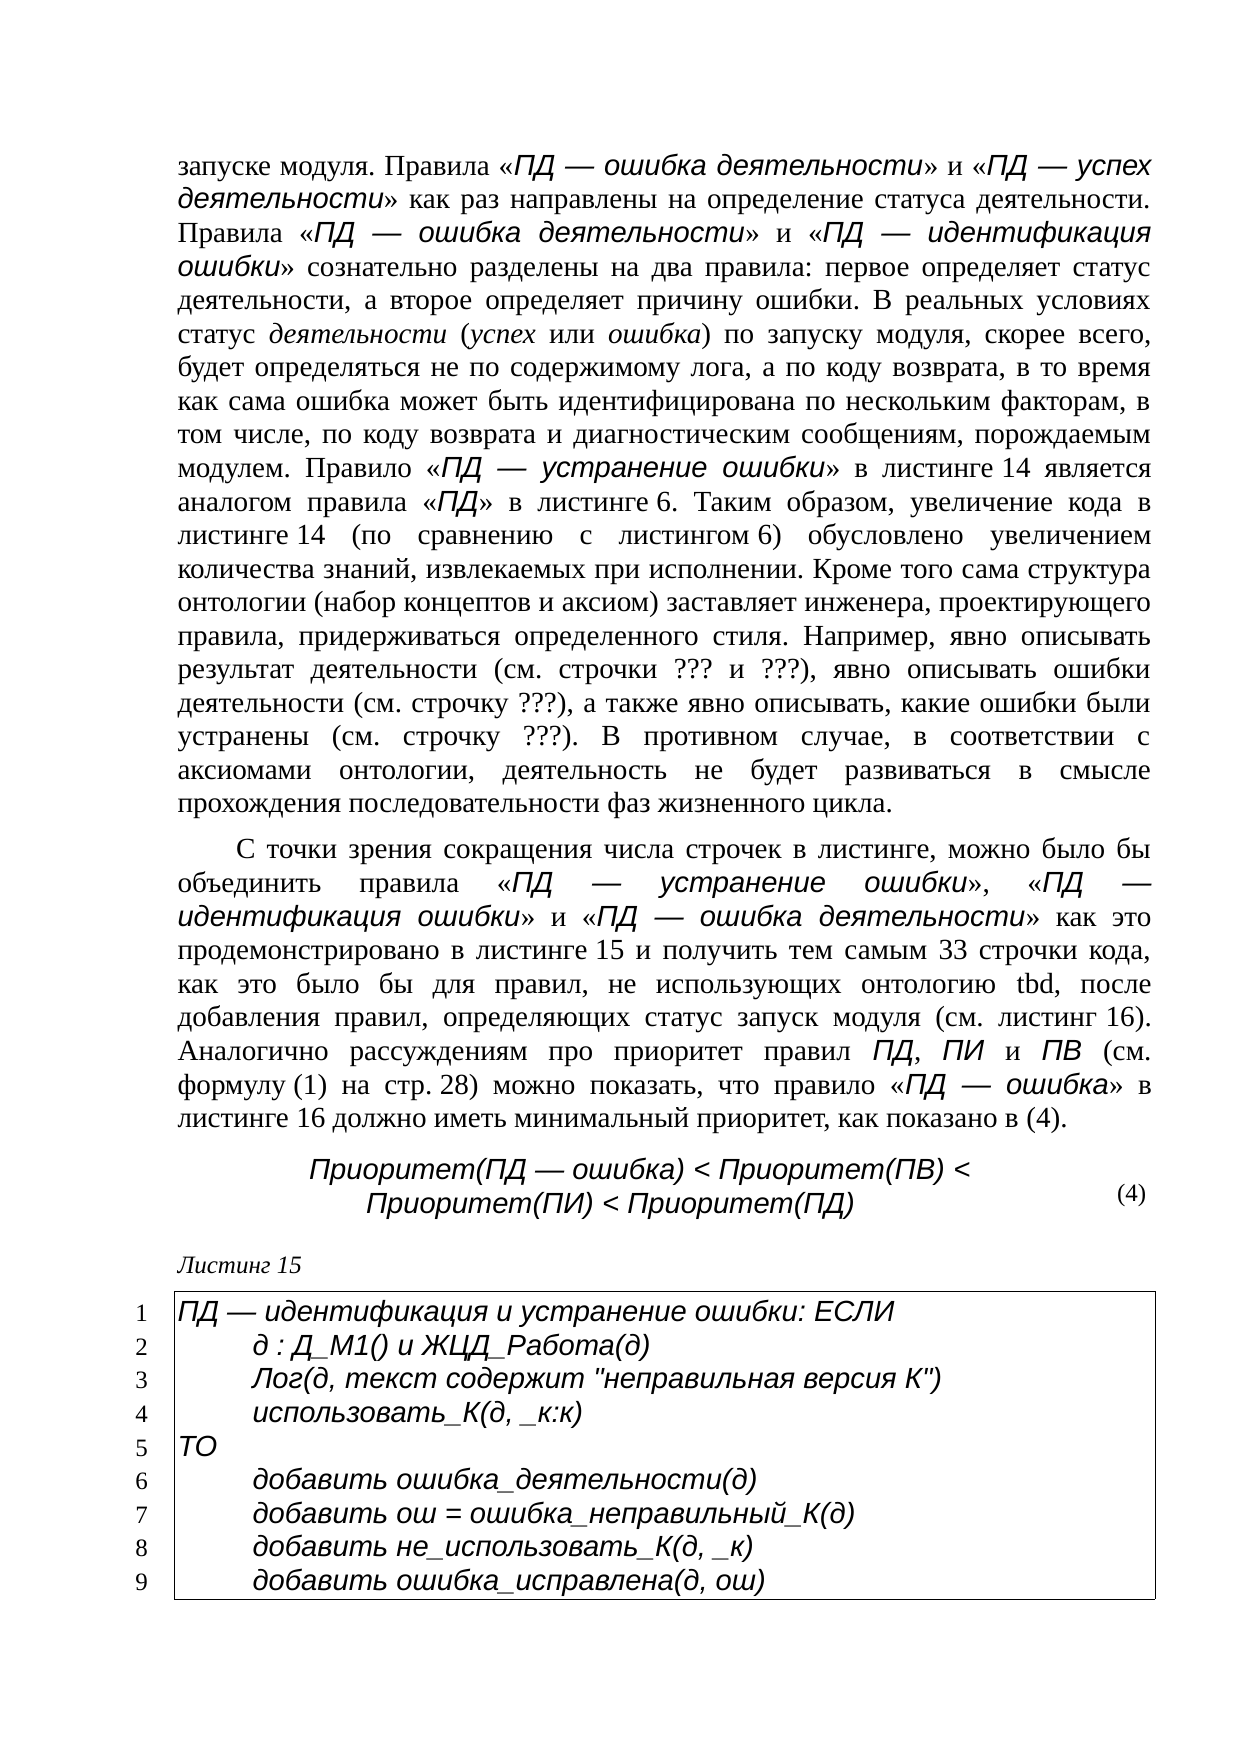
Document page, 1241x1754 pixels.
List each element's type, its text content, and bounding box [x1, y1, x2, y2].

text добавить ошибка_исправлена(д, ош) [175, 1559, 1155, 1599]
text Лог(д, текст содержит "неправильная версия К") [177, 1361, 1152, 1395]
text добавить ош = ошибка_неправильный_К(д) [177, 1496, 1152, 1529]
text ПД — идентификация и устранение ошибки: ЕСЛИ [175, 1292, 1155, 1328]
text д : Д_М1() и ЖЦД_Работа(д) [177, 1328, 1152, 1361]
table_header Приоритет(ПД — ошибка) < Приоритет(ПВ) < Приоритет(ПИ) < Приоритет(ПД) [177, 1146, 1043, 1237]
text ТО [177, 1428, 1152, 1462]
table_header (4) [1043, 1146, 1152, 1237]
text С точки зрения сокращения числа строчек в листинге, можно было бы объединить правила «ПД — устранение ошибки», «ПД — идентификация ошибки» и «ПД — ошибка деятельности» как это продемонстрировано в листинге 15 и получить тем самым 33 строчки кода, как это было бы для правил, не использующих онтологию tbd, после добавления правил, определяющих статус запуск модуля (см. листинг 16). Аналогично рассуждениям про приоритет правил ПД, ПИ и ПВ (см. формулу (1) на стр. 28) можно показать, что правило «ПД — ошибка» в листинге 16 должно иметь минимальный приоритет, как показано в (4). [177, 832, 1152, 1134]
text запуске модуля. Правила «ПД — ошибка деятельности» и «ПД — успех деятельности» как раз направлены на определение статуса деятельности. Правила «ПД — ошибка деятельности» и «ПД — идентификация ошибки» сознательно разделены на два правила: первое определяет статус деятельности, а второе определяет причину ошибки. В реальных условиях статус деятельности (успех или ошибка) по запуску модуля, скорее всего, будет определяться не по содержимому лога, а по коду возврата, в то время как сама ошибка может быть идентифицирована по нескольким факторам, в том числе, по коду возврата и диагностическим сообщениям, порождаемым модулем. Правило «ПД — устранение ошибки» в листинге 14 является аналогом правила «ПД» в листинге 6. Таким образом, увеличение кода в листинге 14 (по сравнению с листингом 6) обусловлено увеличением количества знаний, извлекаемых при исполнении. Кроме того сама структура онтологии (набор концептов и аксиом) заставляет инженера, проектирующего правила, придерживаться определенного стиля. Например, явно описывать результат деятельности (см. строчки ??? и ???), явно описывать ошибки деятельности (см. строчку ???), а также явно описывать, какие ошибки были устранены (см. строчку ???). В противном случае, в соответствии с аксиомами онтологии, деятельность не будет развиваться в смысле прохождения последовательности фаз жизненного цикла. [177, 148, 1152, 819]
text использовать_К(д, _к:к) [177, 1395, 1152, 1428]
text Листинг 15 [177, 1250, 1152, 1279]
text добавить ошибка_деятельности(д) [177, 1462, 1152, 1496]
text добавить не_использовать_К(д, _к) [177, 1529, 1152, 1559]
